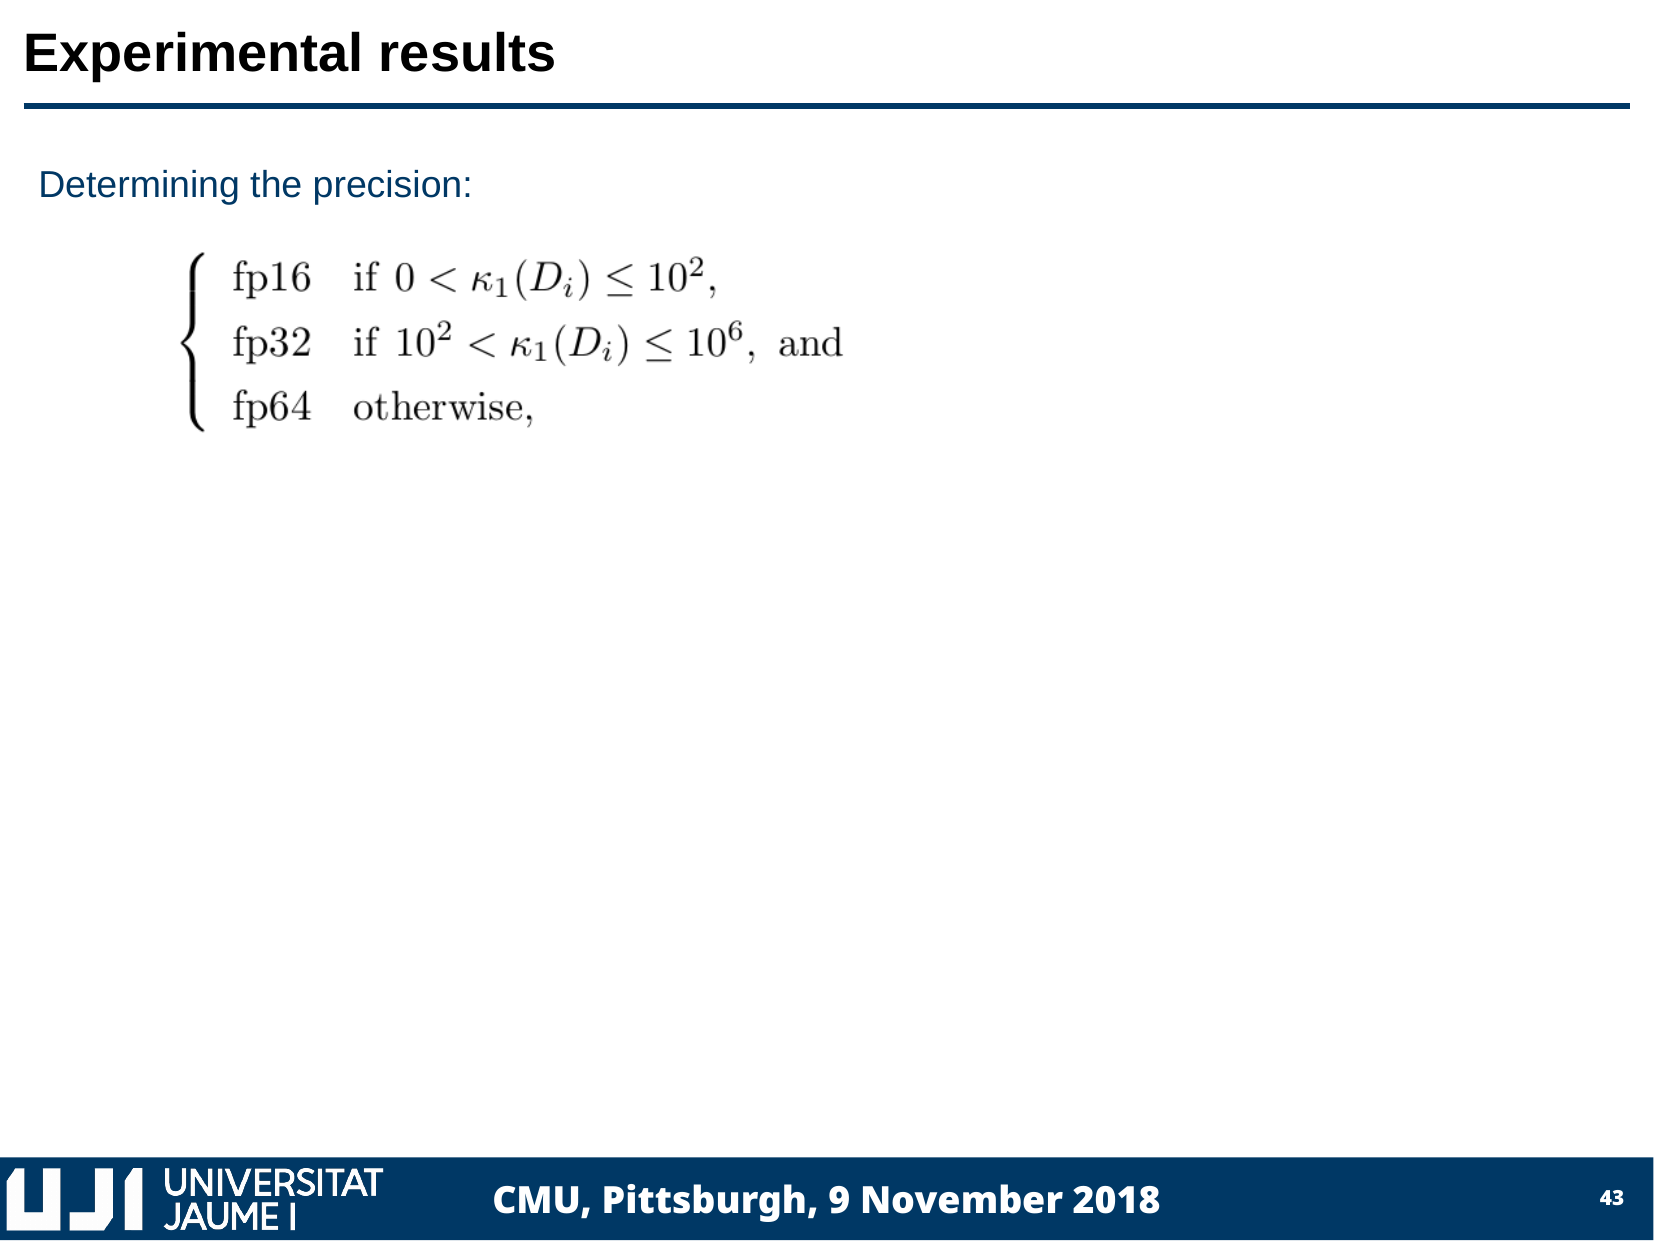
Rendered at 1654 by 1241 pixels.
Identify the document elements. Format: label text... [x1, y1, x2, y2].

picture [153, 224, 886, 451]
title Experimental results [23, 0, 1630, 107]
picture [0, 1158, 390, 1241]
text_box Determining the precision: [23, 156, 488, 214]
